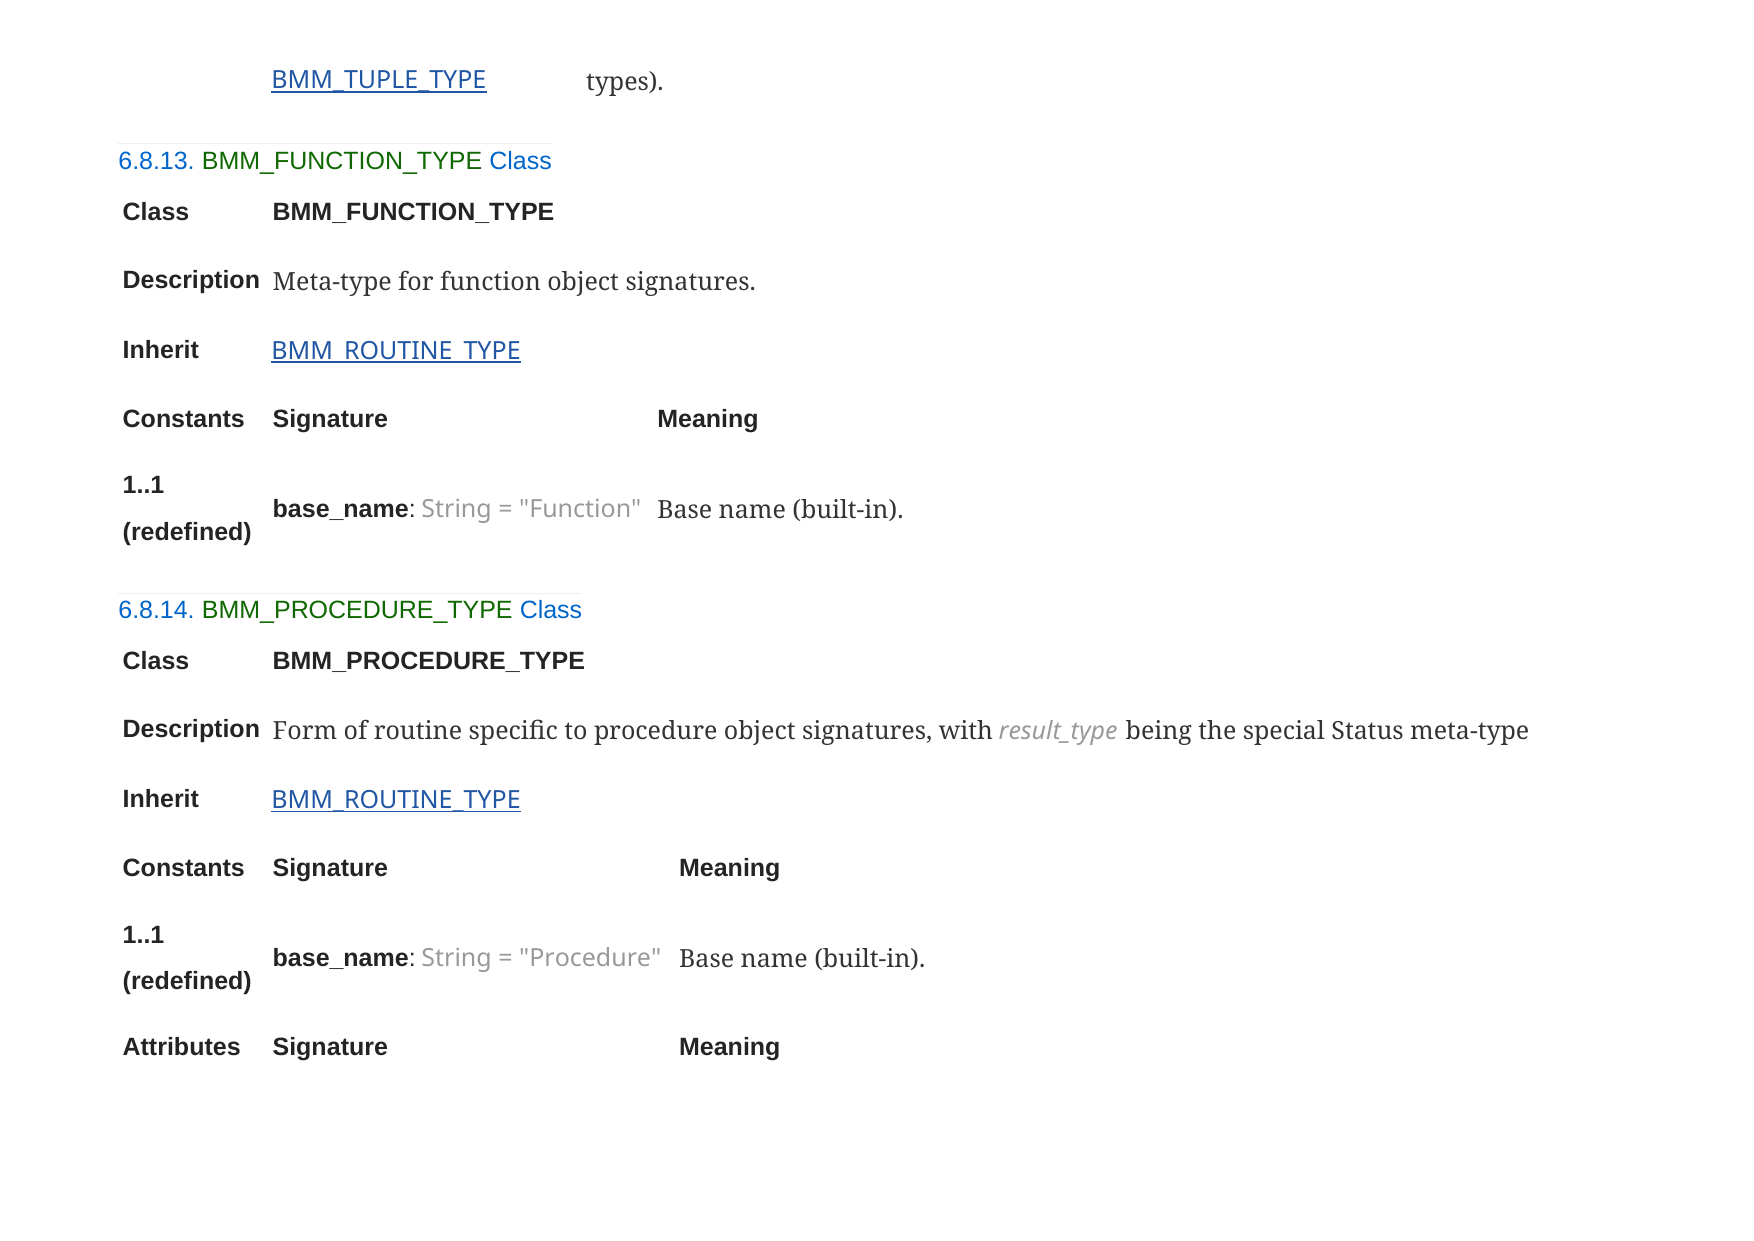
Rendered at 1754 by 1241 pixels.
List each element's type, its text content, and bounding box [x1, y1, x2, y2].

table_cell Meaning [675, 1029, 1658, 1095]
table_cell Constants [118, 401, 268, 468]
table_cell Base name (built-in). [675, 917, 1658, 1029]
table_cell Signature [268, 850, 674, 917]
table_cell 1..1 (redefined) [118, 468, 268, 580]
subtitle 6.8.14. BMM_PROCEDURE_TYPE Class [118, 592, 1695, 624]
table_cell Signature [268, 401, 653, 468]
table_header BMM_PROCEDURE_TYPE [268, 643, 1658, 709]
table_cell Form of routine specific to procedure object signatures, with result_type being the special Status meta-type [268, 709, 1658, 779]
table_cell Inherit [118, 330, 268, 401]
table_cell base_name: String = "Procedure" [268, 917, 674, 1029]
table_header Class [118, 643, 268, 709]
table_cell base_name: String = "Function" [268, 468, 653, 580]
subtitle 6.8.13. BMM_FUNCTION_TYPE Class [118, 143, 1695, 175]
table_cell 0..1 [118, 59, 268, 131]
table_cell Constants [118, 850, 268, 917]
table_cell argument_types: BMM_TUPLE_TYPE [268, 59, 582, 131]
table_cell Type of arguments in the signature, if any; represented as a type-tuple (list of arbitrary types). [582, 59, 1655, 131]
table_cell 1..1 (redefined) [118, 917, 268, 1029]
table_cell Base name (built-in). [653, 468, 1655, 580]
table_cell Attributes [118, 1029, 268, 1095]
table_cell BMM_ROUTINE_TYPE [268, 330, 1655, 401]
table_header BMM_FUNCTION_TYPE [268, 194, 1655, 260]
table_cell Meaning [653, 401, 1655, 468]
table_cell Description [118, 709, 268, 779]
table_cell Signature [268, 1029, 674, 1095]
table_cell Description [118, 260, 268, 329]
table_cell Meta-type for function object signatures. [268, 260, 1655, 329]
table_header Class [118, 194, 268, 260]
table_cell Meaning [675, 850, 1658, 917]
table_cell Inherit [118, 779, 268, 850]
table_cell BMM_ROUTINE_TYPE [268, 779, 1658, 850]
